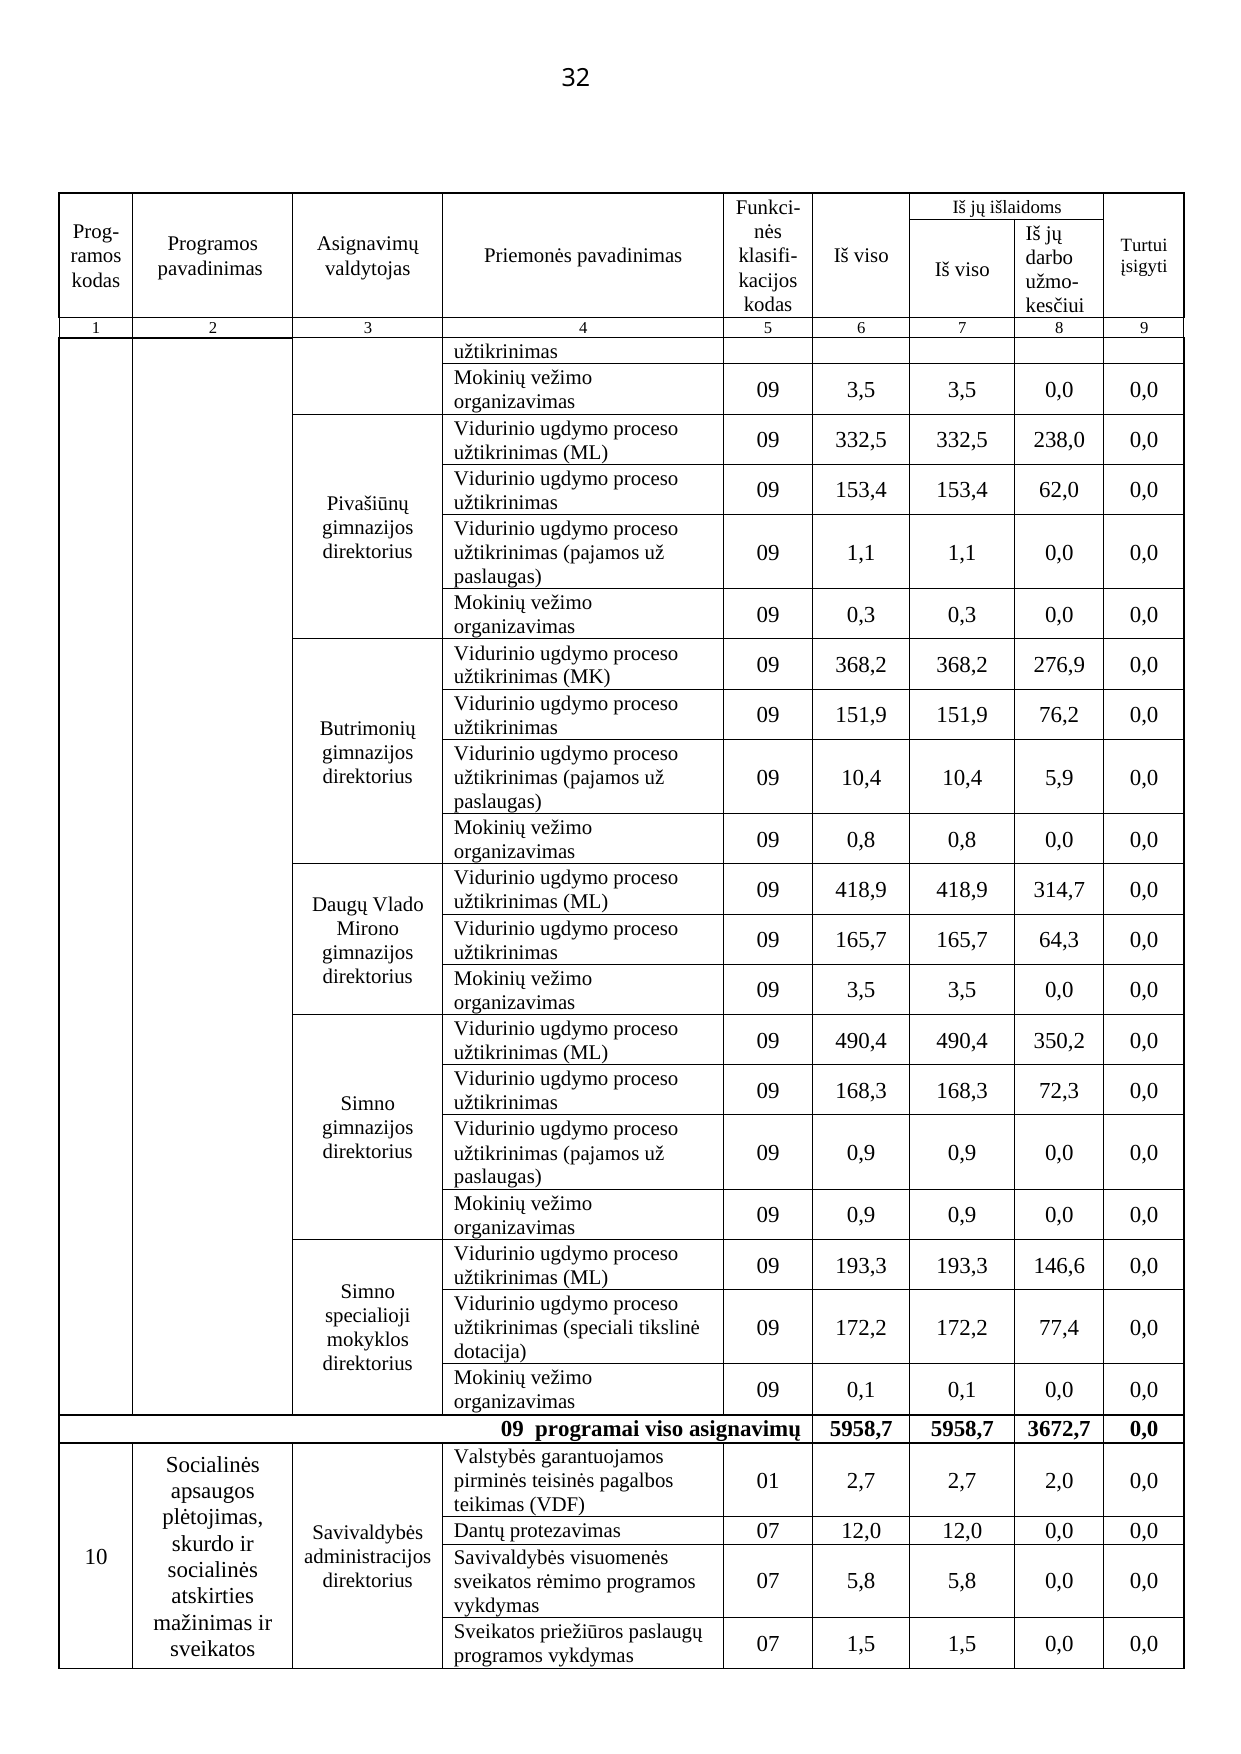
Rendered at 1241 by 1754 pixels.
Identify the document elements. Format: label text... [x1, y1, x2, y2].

table_cell 10 [60, 1444, 132, 1668]
table_cell 62,0 [1015, 465, 1103, 514]
table_cell 490,4 [910, 1015, 1014, 1064]
table_cell 09 [724, 364, 812, 413]
table_cell 0,0 [1015, 1545, 1103, 1617]
table_cell 0,0 [1104, 589, 1183, 638]
table_cell 8 [1015, 318, 1103, 337]
table_cell 6 [813, 318, 909, 337]
table_cell Vidurinio ugdymo proceso užtikrinimas (speciali tikslinė dotacija) [443, 1290, 723, 1363]
table_cell 5,8 [910, 1545, 1014, 1617]
table_cell 4 [443, 318, 723, 337]
table_cell 0,0 [1104, 364, 1183, 413]
table_cell 172,2 [813, 1290, 909, 1363]
table_cell [1015, 338, 1103, 363]
table_cell 3,5 [813, 364, 909, 413]
table_cell Dantų protezavimas [443, 1517, 723, 1543]
table_cell 5958,7 [813, 1416, 909, 1442]
table_cell 9 [1104, 318, 1183, 337]
table_cell 0,8 [813, 814, 909, 863]
table_header Funkci-nės klasifi-kacijos kodas [724, 194, 812, 317]
table_cell 09 [724, 814, 812, 863]
table_cell 0,0 [1015, 364, 1103, 413]
table_cell 0,0 [1104, 1065, 1183, 1114]
table_cell 172,2 [910, 1290, 1014, 1363]
table_cell 10,4 [813, 740, 909, 813]
table_cell 0,0 [1104, 415, 1183, 464]
table_cell Mokinių vežimo organizavimas [443, 589, 723, 638]
table_cell 0,0 [1015, 589, 1103, 638]
table_cell 09 [724, 864, 812, 913]
table_cell 165,7 [910, 915, 1014, 964]
table_cell Vidurinio ugdymo proceso užtikrinimas (ML) [443, 1015, 723, 1064]
table_cell Vidurinio ugdymo proceso užtikrinimas [443, 465, 723, 514]
table_cell 0,0 [1104, 515, 1183, 588]
table_cell 193,3 [813, 1240, 909, 1289]
table_cell 368,2 [813, 639, 909, 688]
table_cell 5958,7 [910, 1416, 1014, 1442]
table_cell 76,2 [1015, 690, 1103, 739]
table_cell 2,7 [813, 1444, 909, 1516]
table_cell 168,3 [813, 1065, 909, 1114]
table_cell 72,3 [1015, 1065, 1103, 1114]
table_cell 418,9 [813, 864, 909, 913]
table_header Programos pavadinimas [133, 194, 292, 317]
table_cell Pivašiūnų gimnazijos direktorius [293, 415, 442, 638]
table_cell 0,0 [1104, 740, 1183, 813]
table_cell 0,0 [1015, 965, 1103, 1014]
table_cell Sveikatos priežiūros paslaugų programos vykdymas [443, 1618, 723, 1668]
table_cell 146,6 [1015, 1240, 1103, 1289]
table_cell 1,5 [910, 1618, 1014, 1668]
table_cell 0,3 [910, 589, 1014, 638]
table_cell 0,8 [910, 814, 1014, 863]
table_cell 314,7 [1015, 864, 1103, 913]
table_cell Savivaldybės visuomenės sveikatos rėmimo programos vykdymas [443, 1545, 723, 1617]
table_cell 238,0 [1015, 415, 1103, 464]
table_cell 0,0 [1104, 690, 1183, 739]
table_cell 153,4 [910, 465, 1014, 514]
table_cell 168,3 [910, 1065, 1014, 1114]
table_cell 165,7 [813, 915, 909, 964]
table_cell 5,9 [1015, 740, 1103, 813]
table_cell 0,0 [1104, 965, 1183, 1014]
table_cell 0,0 [1015, 1190, 1103, 1239]
table_cell 3,5 [910, 965, 1014, 1014]
table_cell 09 [724, 740, 812, 813]
table_cell [910, 338, 1014, 363]
table_cell užtikrinimas [443, 338, 723, 363]
table_cell 7 [910, 318, 1014, 337]
table_cell 07 [724, 1618, 812, 1668]
table_cell 09 [724, 1364, 812, 1413]
table_cell Vidurinio ugdymo proceso užtikrinimas (ML) [443, 415, 723, 464]
table_cell Mokinių vežimo organizavimas [443, 965, 723, 1014]
table_cell 490,4 [813, 1015, 909, 1064]
table_cell 64,3 [1015, 915, 1103, 964]
table_header Priemonės pavadinimas [443, 194, 723, 317]
table_cell 151,9 [813, 690, 909, 739]
table_cell Mokinių vežimo organizavimas [443, 1190, 723, 1239]
table_cell Vidurinio ugdymo proceso užtikrinimas (ML) [443, 1240, 723, 1289]
table_cell 09 [724, 465, 812, 514]
table_cell Mokinių vežimo organizavimas [443, 1364, 723, 1413]
table_header Iš jų išlaidoms [910, 194, 1103, 218]
table_cell 09 [724, 1115, 812, 1188]
table_cell 0,9 [910, 1115, 1014, 1188]
table_cell 0,0 [1104, 1618, 1183, 1668]
table_cell 09 [724, 915, 812, 964]
table_cell Vidurinio ugdymo proceso užtikrinimas (pajamos už paslaugas) [443, 515, 723, 588]
table_cell 5 [724, 318, 812, 337]
table_cell 0,0 [1104, 1290, 1183, 1363]
table_cell 368,2 [910, 639, 1014, 688]
table_cell [293, 338, 442, 413]
table_cell 0,0 [1104, 1545, 1183, 1617]
table_cell 09 [724, 1065, 812, 1114]
table_cell 12,0 [910, 1517, 1014, 1543]
table_cell 12,0 [813, 1517, 909, 1543]
table_cell 0,9 [910, 1190, 1014, 1239]
table_cell Vidurinio ugdymo proceso užtikrinimas [443, 915, 723, 964]
table_cell 0,0 [1104, 1364, 1183, 1413]
table_cell Daugų Vlado Mirono gimnazijos direktorius [293, 864, 442, 1014]
table_cell [813, 338, 909, 363]
table_cell 3672,7 [1015, 1416, 1103, 1442]
table_cell Vidurinio ugdymo proceso užtikrinimas (ML) [443, 864, 723, 913]
table_cell 09 [724, 639, 812, 688]
table_cell 0,0 [1104, 814, 1183, 863]
table_cell Socialinės apsaugos plėtojimas, skurdo ir socialinės atskirties mažinimas ir sveikatos [133, 1444, 292, 1668]
table_cell Iš viso [910, 220, 1014, 317]
table_cell 1,1 [910, 515, 1014, 588]
table_cell Simno gimnazijos direktorius [293, 1015, 442, 1239]
table_cell Vidurinio ugdymo proceso užtikrinimas (pajamos už paslaugas) [443, 740, 723, 813]
table_cell Mokinių vežimo organizavimas [443, 364, 723, 413]
table_cell 0,0 [1104, 915, 1183, 964]
table_cell Vidurinio ugdymo proceso užtikrinimas (pajamos už paslaugas) [443, 1115, 723, 1188]
table_cell 0,0 [1104, 1240, 1183, 1289]
table_cell 2,0 [1015, 1444, 1103, 1516]
table_cell 09 [724, 690, 812, 739]
table_cell 1 [60, 318, 132, 337]
table_cell 3,5 [813, 965, 909, 1014]
table_cell Iš jų darbo užmo-kesčiui [1015, 220, 1103, 317]
table_cell Vidurinio ugdymo proceso užtikrinimas (MK) [443, 639, 723, 688]
table_cell 0,0 [1104, 1416, 1183, 1442]
table_cell 09 [724, 1290, 812, 1363]
table_cell 0,0 [1104, 639, 1183, 688]
table_cell 332,5 [813, 415, 909, 464]
table_cell 193,3 [910, 1240, 1014, 1289]
table_cell [133, 339, 292, 1413]
table_cell 0,0 [1015, 1618, 1103, 1668]
table_cell 0,0 [1104, 1115, 1183, 1188]
table_cell 0,0 [1104, 1444, 1183, 1516]
table_cell 3 [293, 318, 442, 337]
table_cell 1,1 [813, 515, 909, 588]
table_cell [1104, 338, 1183, 363]
table_cell 0,0 [1015, 814, 1103, 863]
table_cell 07 [724, 1517, 812, 1543]
table_header Turtui įsigyti [1104, 194, 1183, 317]
table_header Asignavimų valdytojas [293, 194, 442, 317]
table_cell 0,1 [813, 1364, 909, 1413]
table_cell 0,9 [813, 1115, 909, 1188]
table_cell 2 [133, 318, 292, 337]
table_cell 0,0 [1104, 864, 1183, 913]
table_cell 151,9 [910, 690, 1014, 739]
table_cell 09 [724, 515, 812, 588]
table_cell 09 [724, 1015, 812, 1064]
table_cell 418,9 [910, 864, 1014, 913]
table_cell Valstybės garantuojamos pirminės teisinės pagalbos teikimas (VDF) [443, 1444, 723, 1516]
table_cell 09 programai viso asignavimų [60, 1416, 812, 1442]
table_cell Mokinių vežimo organizavimas [443, 814, 723, 863]
table_cell 09 [724, 415, 812, 464]
table_cell 0,0 [1015, 1517, 1103, 1543]
table_cell 77,4 [1015, 1290, 1103, 1363]
table_header Prog-ramos kodas [60, 194, 132, 317]
table_cell 07 [724, 1545, 812, 1617]
table_cell 09 [724, 1240, 812, 1289]
table_cell 276,9 [1015, 639, 1103, 688]
table_cell 0,0 [1104, 1015, 1183, 1064]
table_cell Simno specialioji mokyklos direktorius [293, 1240, 442, 1413]
table_cell 2,7 [910, 1444, 1014, 1516]
table_cell 01 [724, 1444, 812, 1516]
table_cell 1,5 [813, 1618, 909, 1668]
table_cell 10,4 [910, 740, 1014, 813]
table_cell 0,9 [813, 1190, 909, 1239]
table_cell 0,0 [1015, 1115, 1103, 1188]
table_cell 0,0 [1015, 1364, 1103, 1413]
table_cell 350,2 [1015, 1015, 1103, 1064]
table_cell Butrimonių gimnazijos direktorius [293, 639, 442, 863]
table_cell 0,0 [1104, 1517, 1183, 1543]
table_cell 0,1 [910, 1364, 1014, 1413]
table_cell [60, 339, 132, 1413]
table_cell Vidurinio ugdymo proceso užtikrinimas [443, 690, 723, 739]
table_cell [724, 338, 812, 363]
table_cell 0,0 [1104, 1190, 1183, 1239]
table_cell 332,5 [910, 415, 1014, 464]
table_cell 5,8 [813, 1545, 909, 1617]
table_cell 09 [724, 965, 812, 1014]
table_cell 0,0 [1104, 465, 1183, 514]
table_cell 09 [724, 589, 812, 638]
table_cell 09 [724, 1190, 812, 1239]
table_cell 153,4 [813, 465, 909, 514]
table_cell 0,0 [1015, 515, 1103, 588]
table_header Iš viso [813, 194, 909, 317]
table_cell Vidurinio ugdymo proceso užtikrinimas [443, 1065, 723, 1114]
table_cell Savivaldybės administracijos direktorius [293, 1444, 442, 1668]
table_cell 3,5 [910, 364, 1014, 413]
table_cell 0,3 [813, 589, 909, 638]
